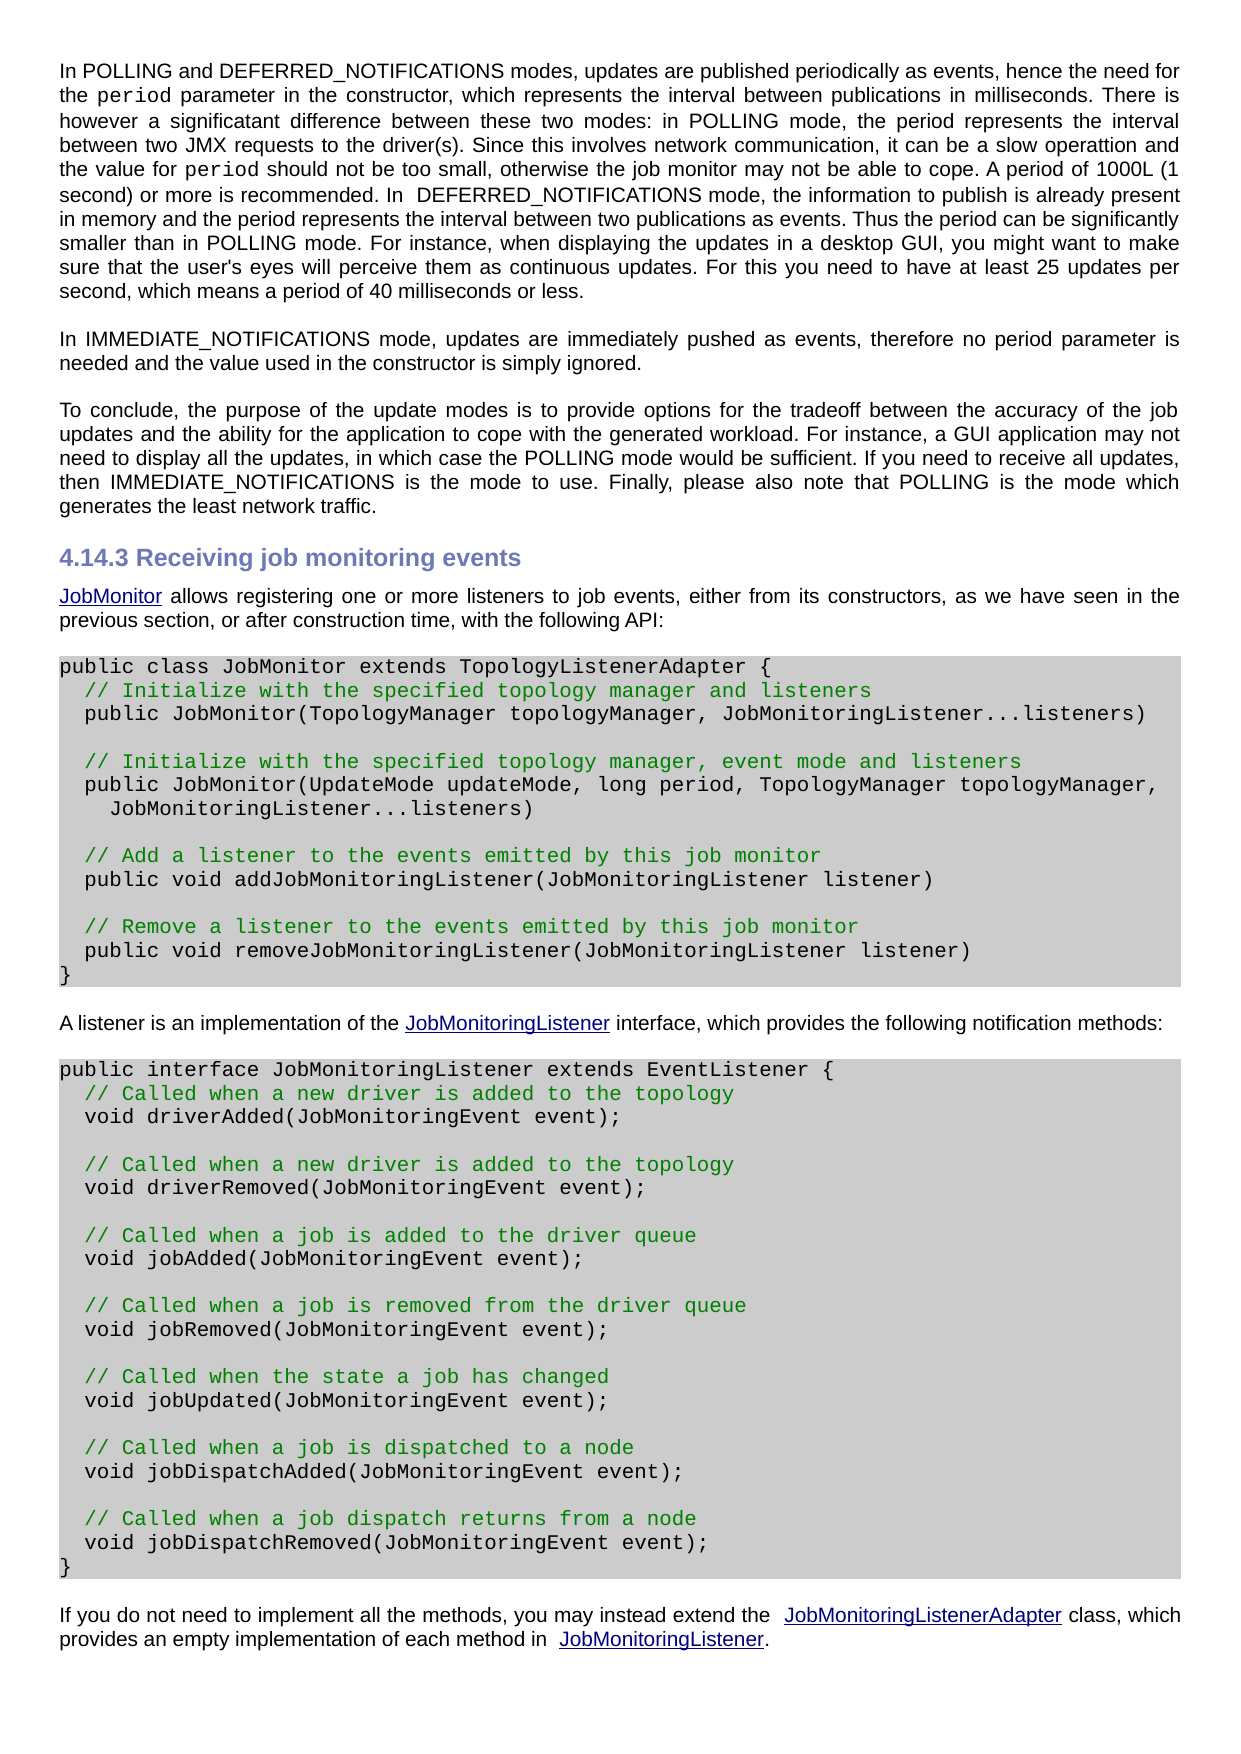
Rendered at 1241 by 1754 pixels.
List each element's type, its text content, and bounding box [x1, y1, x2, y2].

text // Called when a job is dispatched to a node [59, 1437, 1181, 1461]
text public class JobMonitor extends TopologyListenerAdapter { [59, 656, 1181, 680]
text void driverRemoved(JobMonitoringEvent event); [59, 1177, 1181, 1201]
text } [59, 963, 1181, 987]
text // Called when a new driver is added to the topology [59, 1083, 1181, 1106]
subtitle Receiving job monitoring events [59, 543, 1181, 572]
text // Called when the state a job has changed [59, 1366, 1181, 1390]
text void jobDispatchAdded(JobMonitoringEvent event); [59, 1461, 1181, 1485]
text JobMonitoringListener...listeners) [59, 798, 1181, 822]
text If you do not need to implement all the methods, you may instead extend the JobMonitoringListenerAdapter class, which provides an empty implementation of each method in JobMonitoringListener. [59, 1603, 1181, 1651]
text public interface JobMonitoringListener extends EventListener { [59, 1059, 1181, 1083]
text void jobUpdated(JobMonitoringEvent event); [59, 1390, 1181, 1414]
text // Called when a job dispatch returns from a node [59, 1508, 1181, 1532]
text // Called when a new driver is added to the topology [59, 1154, 1181, 1177]
text In POLLING and DEFERRED_NOTIFICATIONS modes, updates are published periodically as events, hence the need for the period parameter in the constructor, which represents the interval between publications in milliseconds. There is however a significatant difference between these two modes: in POLLING mode, the period represents the interval between two JMX requests to the driver(s). Since this involves network communication, it can be a slow operattion and the value for period should not be too small, otherwise the job monitor may not be able to cope. A period of 1000L (1 second) or more is recommended. In DEFERRED_NOTIFICATIONS mode, the information to publish is already present in memory and the period represents the interval between two publications as events. Thus the period can be significantly smaller than in POLLING mode. For instance, when displaying the updates in a desktop GUI, you might want to make sure that the user's eyes will perceive them as continuous updates. For this you need to have at least 25 updates per second, which means a period of 40 milliseconds or less. [59, 59, 1181, 302]
text // Initialize with the specified topology manager, event mode and listeners [59, 751, 1181, 774]
text // Initialize with the specified topology manager and listeners [59, 680, 1181, 703]
text // Add a listener to the events emitted by this job monitor [59, 845, 1181, 869]
text public JobMonitor(TopologyManager topologyManager, JobMonitoringListener...listeners) [59, 703, 1181, 727]
text A listener is an implementation of the JobMonitoringListener interface, which provides the following notification methods: [59, 1011, 1181, 1035]
text public void removeJobMonitoringListener(JobMonitoringListener listener) [59, 940, 1181, 963]
text } [59, 1556, 1181, 1579]
text void driverAdded(JobMonitoringEvent event); [59, 1106, 1181, 1130]
text To conclude, the purpose of the update modes is to provide options for the tradeoff between the accuracy of the job updates and the ability for the application to cope with the generated workload. For instance, a GUI application may not need to display all the updates, in which case the POLLING mode would be sufficient. If you need to receive all updates, then IMMEDIATE_NOTIFICATIONS is the mode to use. Finally, please also note that POLLING is the mode which generates the least network traffic. [59, 398, 1181, 518]
text // Remove a listener to the events emitted by this job monitor [59, 916, 1181, 940]
text public JobMonitor(UpdateMode updateMode, long period, TopologyManager topologyManager, [59, 774, 1181, 798]
text void jobDispatchRemoved(JobMonitoringEvent event); [59, 1532, 1181, 1556]
text JobMonitor allows registering one or more listeners to job events, either from its constructors, as we have seen in the previous section, or after construction time, with the following API: [59, 584, 1181, 632]
text // Called when a job is removed from the driver queue [59, 1296, 1181, 1319]
text // Called when a job is added to the driver queue [59, 1224, 1181, 1248]
text void jobAdded(JobMonitoringEvent event); [59, 1248, 1181, 1272]
text public void addJobMonitoringListener(JobMonitoringListener listener) [59, 869, 1181, 893]
text In IMMEDIATE_NOTIFICATIONS mode, updates are immediately pushed as events, therefore no period parameter is needed and the value used in the constructor is simply ignored. [59, 326, 1181, 374]
text void jobRemoved(JobMonitoringEvent event); [59, 1319, 1181, 1343]
